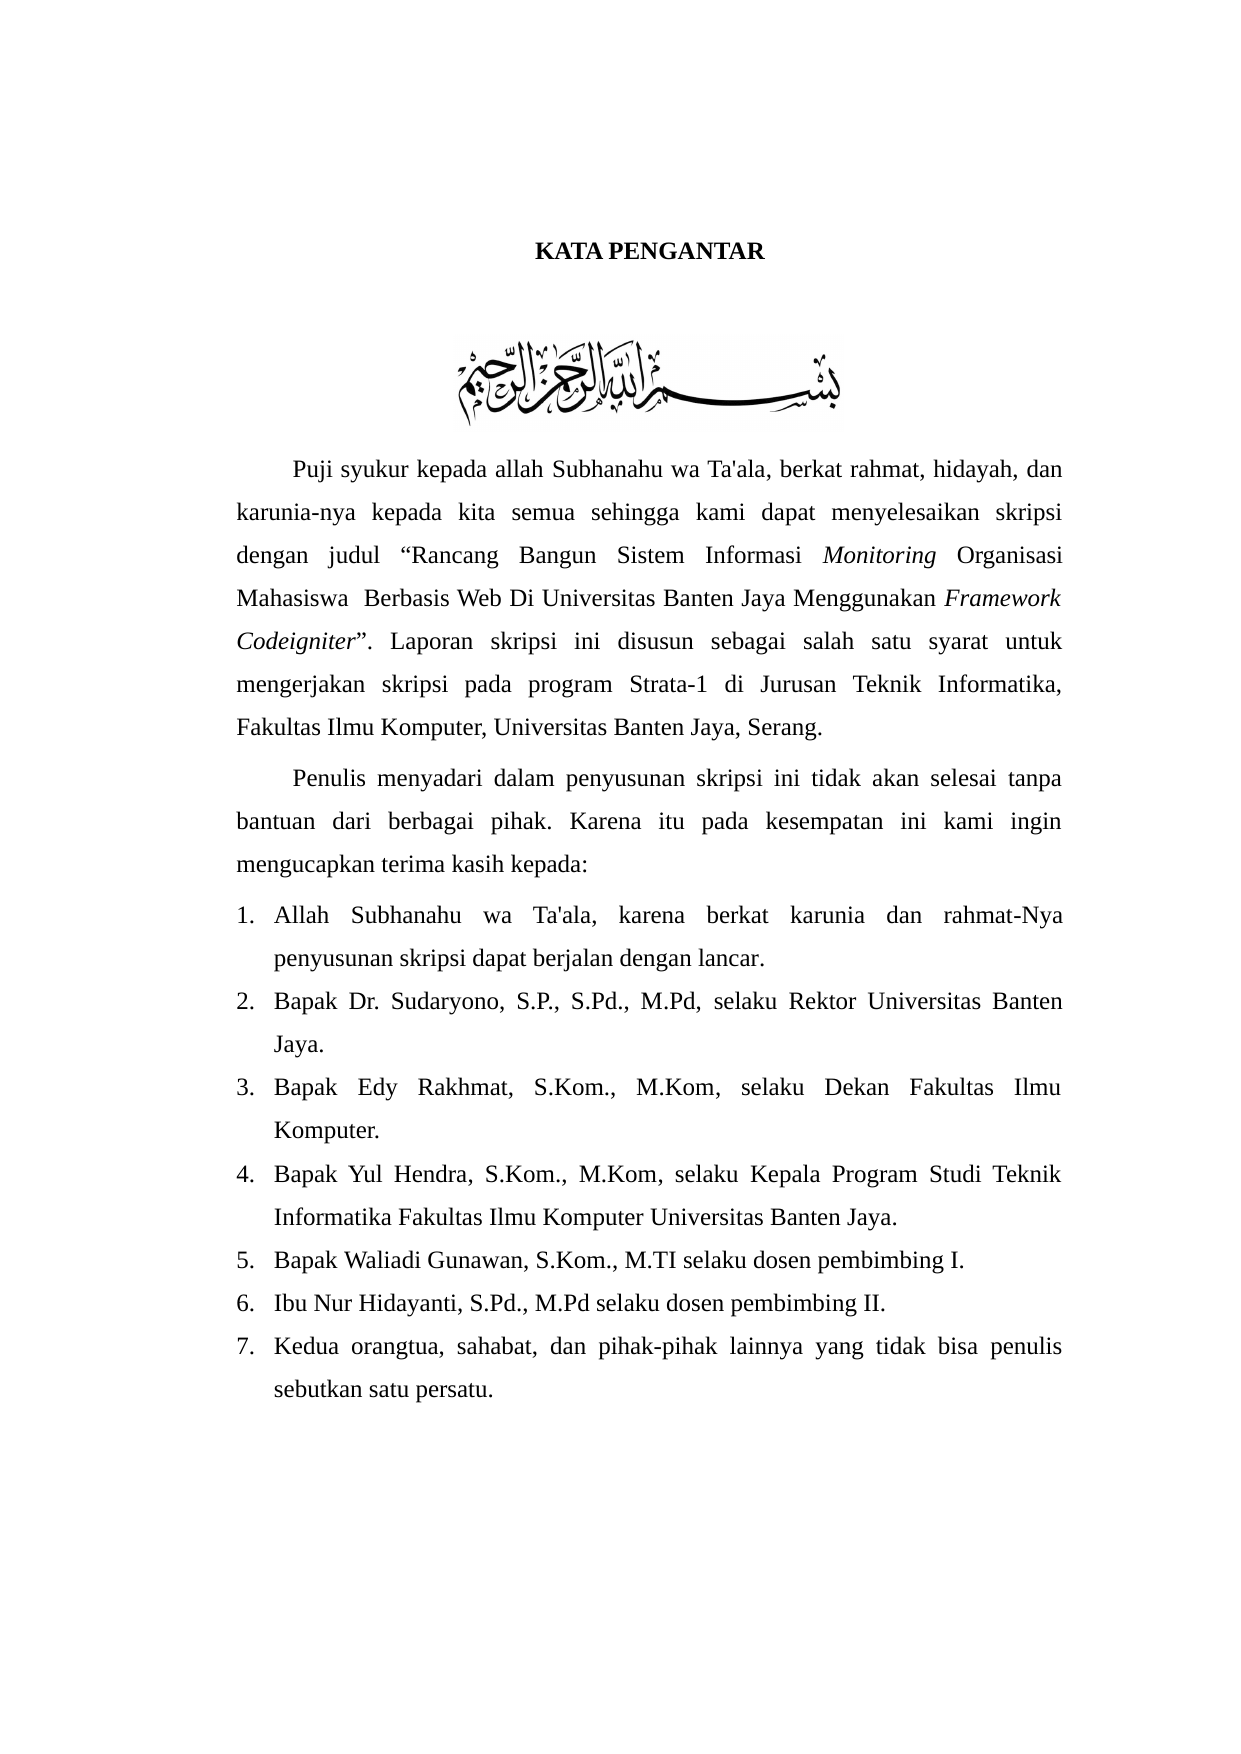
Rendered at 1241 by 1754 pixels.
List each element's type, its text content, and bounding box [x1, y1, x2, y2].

list Ibu Nur Hidayanti, S.Pd., M.Pd selaku dosen pembimbing II. [236, 1288, 1063, 1317]
list Allah Subhanahu wa Ta'ala, karena berkat karunia dan rahmat-Nya penyusunan skripsi dapat berjalan dengan lancar. [236, 900, 1063, 972]
picture [453, 334, 844, 432]
list Kedua orangtua, sahabat, dan pihak-pihak lainnya yang tidak bisa penulis sebutkan satu persatu. [236, 1331, 1063, 1403]
text KATA PENGANTAR [236, 236, 1063, 265]
list Bapak Dr. Sudaryono, S.P., S.Pd., M.Pd, selaku Rektor Universitas Banten Jaya. [236, 986, 1063, 1058]
list Bapak Edy Rakhmat, S.Kom., M.Kom, selaku Dekan Fakultas Ilmu Komputer. [236, 1072, 1062, 1144]
list Bapak Waliadi Gunawan, S.Kom., M.TI selaku dosen pembimbing I. [236, 1245, 1063, 1274]
text Penulis menyadari dalam penyusunan skripsi ini tidak akan selesai tanpa bantuan dari berbagai pihak. Karena itu pada kesempatan ini kami ingin mengucapkan terima kasih kepada: [236, 763, 1063, 878]
text Puji syukur kepada allah Subhanahu wa Ta'ala, berkat rahmat, hidayah, dan karunia-nya kepada kita semua sehingga kami dapat menyelesaikan skripsi dengan judul “Rancang Bangun Sistem Informasi Monitoring Organisasi Mahasiswa Berbasis Web Di Universitas Banten Jaya Menggunakan Framework Codeigniter”. Laporan skripsi ini disusun sebagai salah satu syarat untuk mengerjakan skripsi pada program Strata-1 di Jurusan Teknik Informatika, Fakultas Ilmu Komputer, Universitas Banten Jaya, Serang. [236, 454, 1063, 741]
list Bapak Yul Hendra, S.Kom., M.Kom, selaku Kepala Program Studi Teknik Informatika Fakultas Ilmu Komputer Universitas Banten Jaya. [236, 1159, 1062, 1231]
